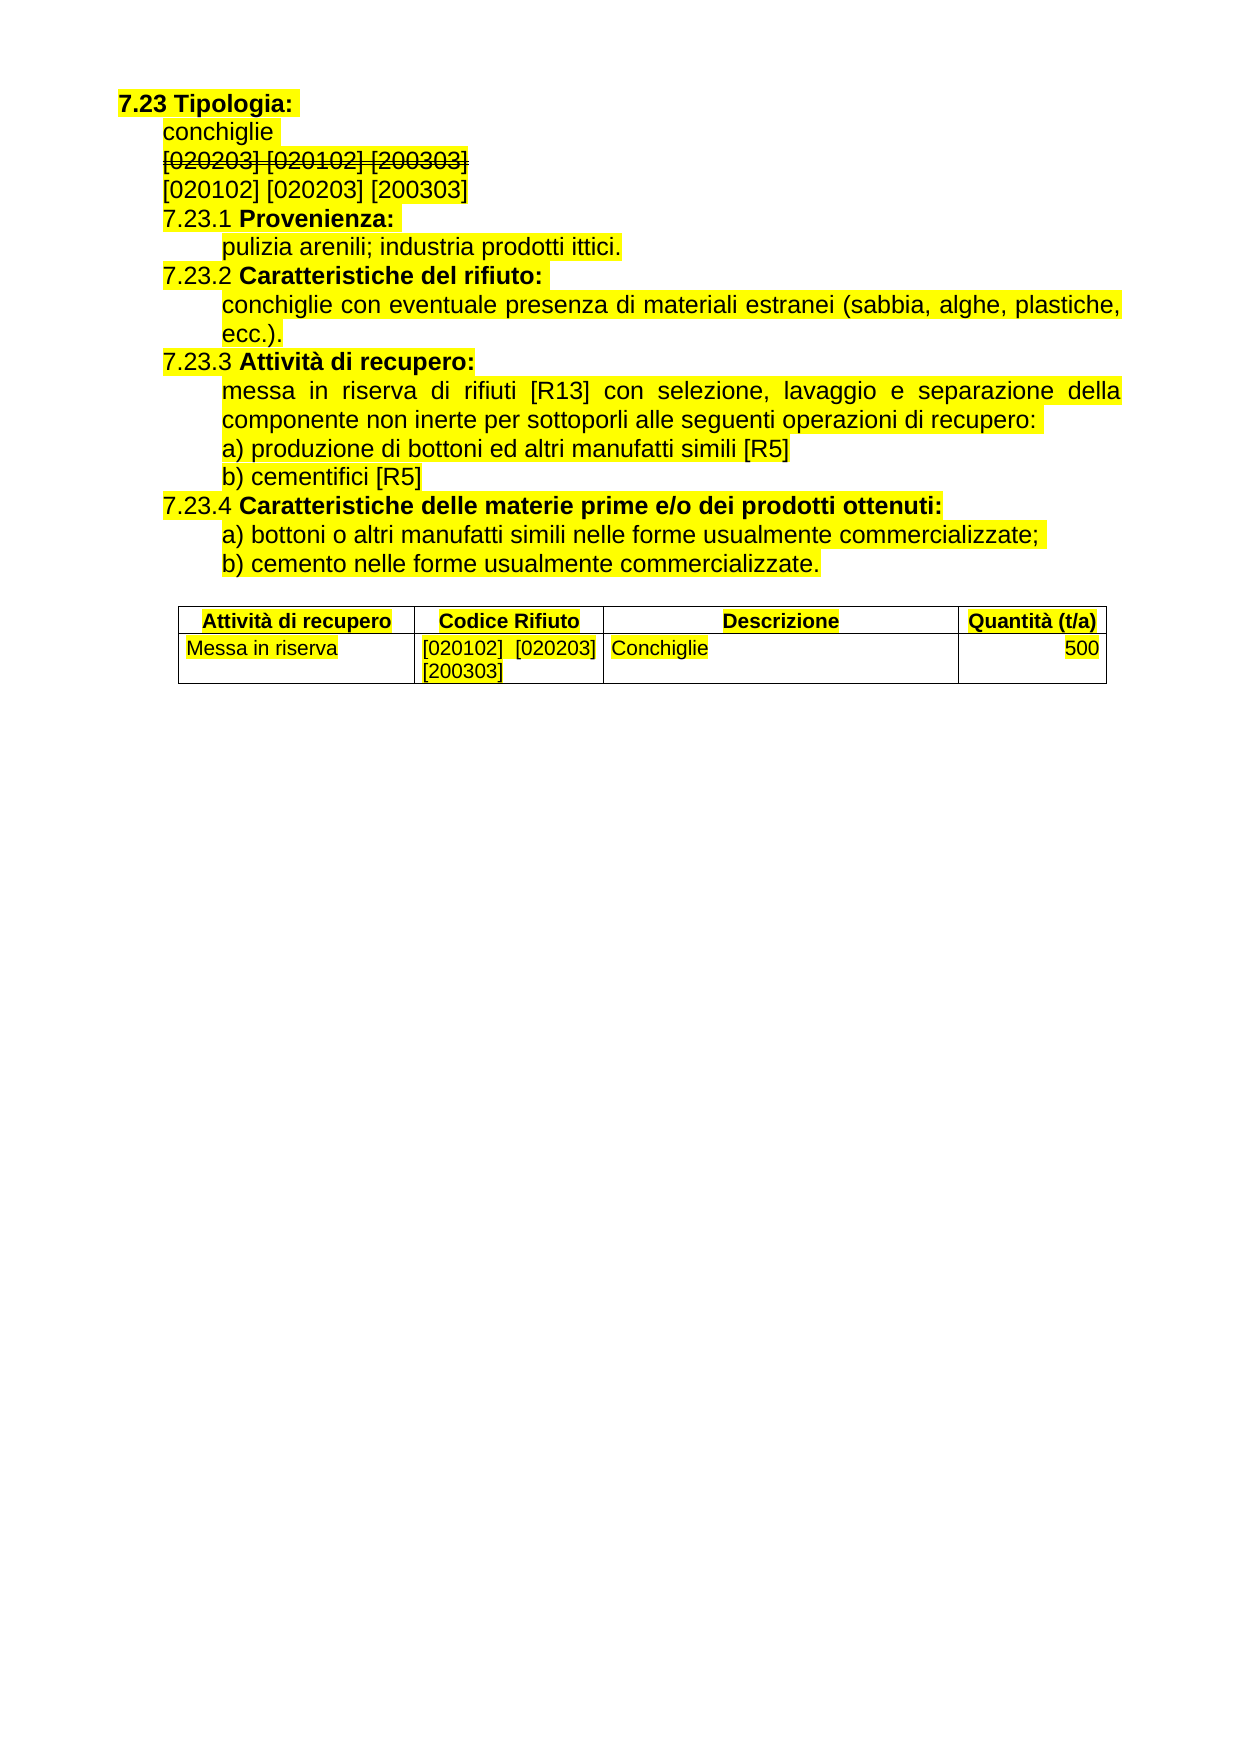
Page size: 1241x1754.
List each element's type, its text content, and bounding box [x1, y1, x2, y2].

text a) bottoni o altri manufatti simili nelle forme usualmente commercializzate; [222, 520, 1122, 549]
table_header Codice Rifiuto [415, 607, 603, 633]
table_header Attività di recupero [179, 607, 414, 633]
table_header Descrizione [604, 607, 958, 633]
text 7.23.3 Attività di recupero: [162, 347, 1122, 376]
subtitle 7.23 Tipologia: [118, 89, 1122, 117]
text conchiglie [162, 117, 1122, 146]
text conchiglie con eventuale presenza di materiali estranei (sabbia, alghe, plastiche, ecc.). [222, 290, 1122, 347]
text [020203] [020102] [200303] [162, 146, 1122, 175]
text 7.23.1 Provenienza: [162, 204, 1122, 232]
table_cell 500 [959, 634, 1106, 683]
table_header Quantità (t/a) [959, 607, 1106, 633]
text b) cemento nelle forme usualmente commercializzate. [222, 549, 1122, 577]
text pulizia arenili; industria prodotti ittici. [222, 232, 1122, 261]
text b) cementifici [R5] [222, 462, 1122, 491]
table_cell Conchiglie [604, 634, 958, 683]
text a) produzione di bottoni ed altri manufatti simili [R5] [222, 434, 1122, 462]
text 7.23.2 Caratteristiche del rifiuto: [162, 261, 1122, 290]
table_cell Messa in riserva [179, 634, 414, 683]
text messa in riserva di rifiuti [R13] con selezione, lavaggio e separazione della componente non inerte per sottoporli alle seguenti operazioni di recupero: [222, 376, 1122, 434]
text [020102] [020203] [200303] [162, 175, 1122, 204]
text 7.23.4 Caratteristiche delle materie prime e/o dei prodotti ottenuti: [162, 491, 1122, 520]
table_cell [020102] [020203] [200303] [415, 634, 603, 683]
